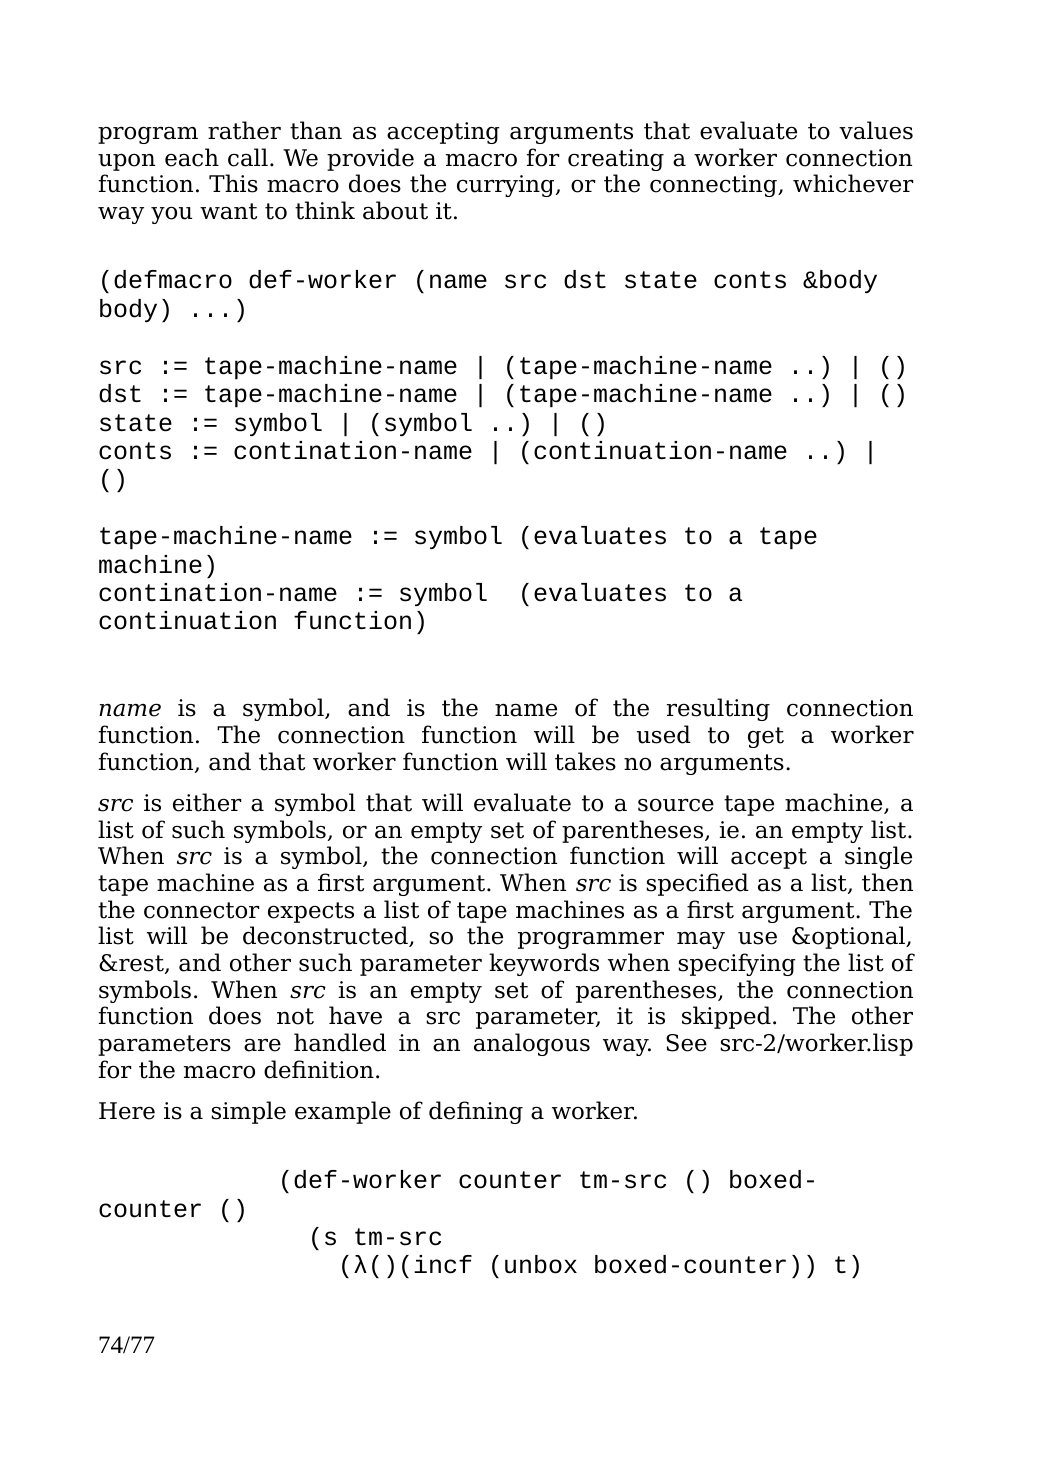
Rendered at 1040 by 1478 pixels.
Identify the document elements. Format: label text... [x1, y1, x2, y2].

text Here is a simple example of defining a worker. [98, 1098, 914, 1125]
text (def-worker counter tm-src () boxed-counter () [98, 1168, 914, 1225]
text tape-machine-name := symbol (evaluates to a tape machine) [98, 524, 914, 581]
text name is a symbol, and is the name of the resulting connection function. The connection function will be used to get a worker function, and that worker function will takes no arguments. [98, 696, 914, 776]
text contination-name := symbol (evaluates to a continuation function) [98, 581, 914, 637]
text (s tm-src [98, 1225, 914, 1253]
text program rather than as accepting arguments that evaluate to values upon each call. We provide a macro for creating a worker connection function. This macro does the currying, or the connecting, whichever way you want to think about it. [98, 118, 914, 225]
text src := tape-machine-name | (tape-machine-name ..) | () [98, 353, 914, 382]
text (λ()(incf (unbox boxed-counter)) t) [98, 1253, 914, 1281]
text dst := tape-machine-name | (tape-machine-name ..) | () [98, 382, 914, 410]
text src is either a symbol that will evaluate to a source tape machine, a list of such symbols, or an empty set of parentheses, ie. an empty list. When src is a symbol, the connection function will accept a single tape machine as a first argument. When src is specified as a list, then the connector expects a list of tape machines as a first argument. The list will be deconstructed, so the programmer may use &optional, &rest, and other such parameter keywords when specifying the list of symbols. When src is an empty set of parentheses, the connection function does not have a src parameter, it is skipped. The other parameters are handled in an analogous way. See src-2/worker.lisp for the macro definition. [98, 790, 914, 1083]
text conts := contination-name | (continuation-name ..) | () [98, 438, 914, 495]
text (defmacro def-worker (name src dst state conts &body body) ...) [98, 268, 914, 325]
text state := symbol | (symbol ..) | () [98, 410, 914, 438]
